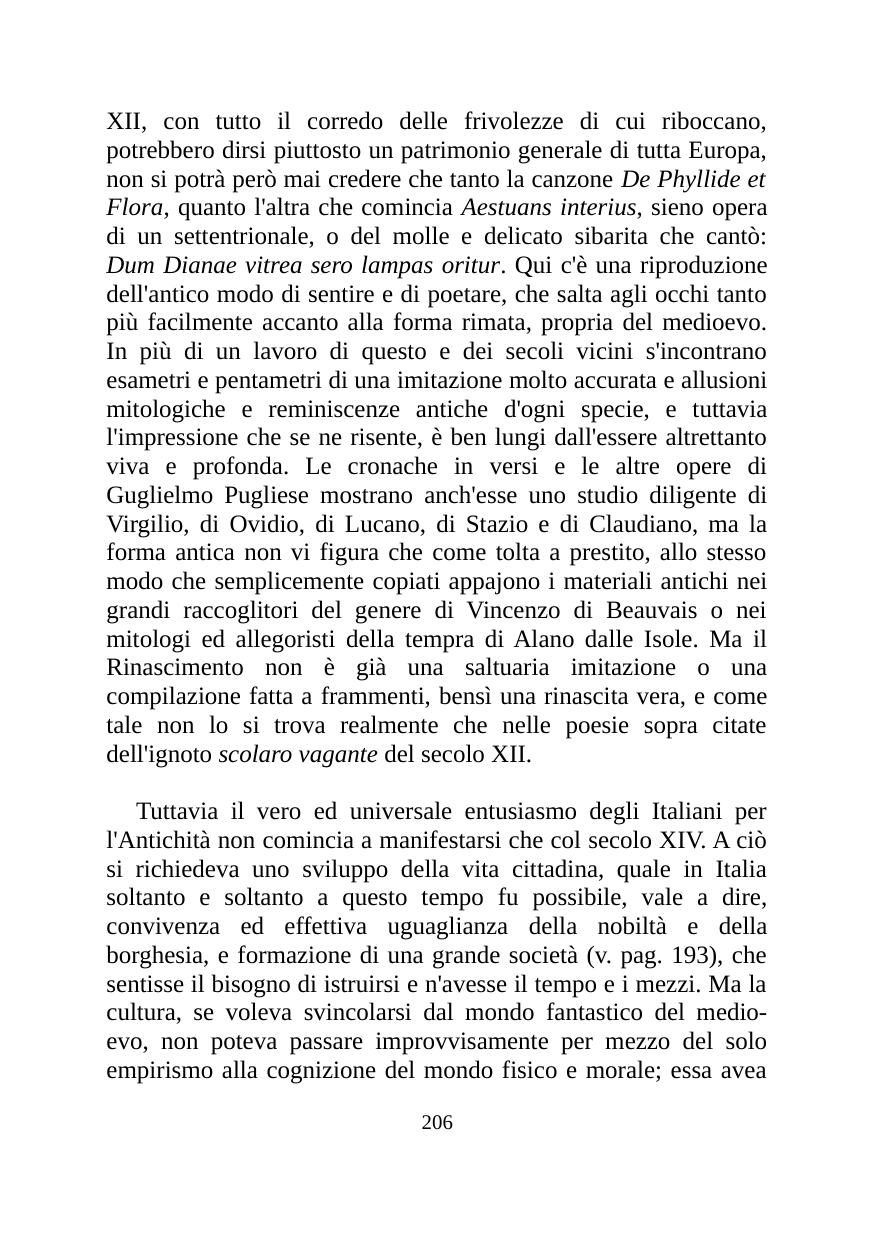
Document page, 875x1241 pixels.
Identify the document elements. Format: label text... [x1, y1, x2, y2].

text XII, con tutto il corredo delle frivolezze di cui riboccano, potrebbero dirsi piuttosto un patrimonio generale di tutta Europa, non si potrà però mai credere che tanto la canzone De Phyllide et Flora, quanto l'altra che comincia Aestuans interius, sieno opera di un settentrionale, o del molle e delicato sibarita che cantò: Dum Dianae vitrea sero lampas oritur. Qui c'è una riproduzione dell'antico modo di sentire e di poetare, che salta agli occhi tanto più facilmente accanto alla forma rimata, propria del medioevo. In più di un lavoro di questo e dei secoli vicini s'incontrano esametri e pentametri di una imitazione molto accurata e allusioni mitologiche e reminiscenze antiche d'ogni specie, e tuttavia l'impressione che se ne risente, è ben lungi dall'essere altrettanto viva e profonda. Le cronache in versi e le altre opere di Guglielmo Pugliese mostrano anch'esse uno studio diligente di Virgilio, di Ovidio, di Lucano, di Stazio e di Claudiano, ma la forma antica non vi figura che come tolta a prestito, allo stesso modo che semplicemente copiati appajono i materiali antichi nei grandi raccoglitori del genere di Vincenzo di Beauvais o nei mitologi ed allegoristi della tempra di Alano dalle Isole. Ma il Rinascimento non è già una saltuaria imitazione o una compilazione fatta a frammenti, bensì una rinascita vera, e come tale non lo si trova realmente che nelle poesie sopra citate dell'ignoto scolaro vagante del secolo XII. [106, 106, 768, 767]
text Tuttavia il vero ed universale entusiasmo degli Italiani per l'Antichità non comincia a manifestarsi che col secolo XIV. A ciò si richiedeva uno sviluppo della vita cittadina, quale in Italia soltanto e soltanto a questo tempo fu possibile, vale a dire, convivenza ed effettiva uguaglianza della nobiltà e della borghesia, e formazione di una grande società (v. pag. 193), che sentisse il bisogno di istruirsi e n'avesse il tempo e i mezzi. Ma la cultura, se voleva svincolarsi dal mondo fantastico del medio-evo, non poteva passare improvvisamente per mezzo del solo empirismo alla cognizione del mondo fisico e morale; essa avea [106, 796, 768, 1084]
